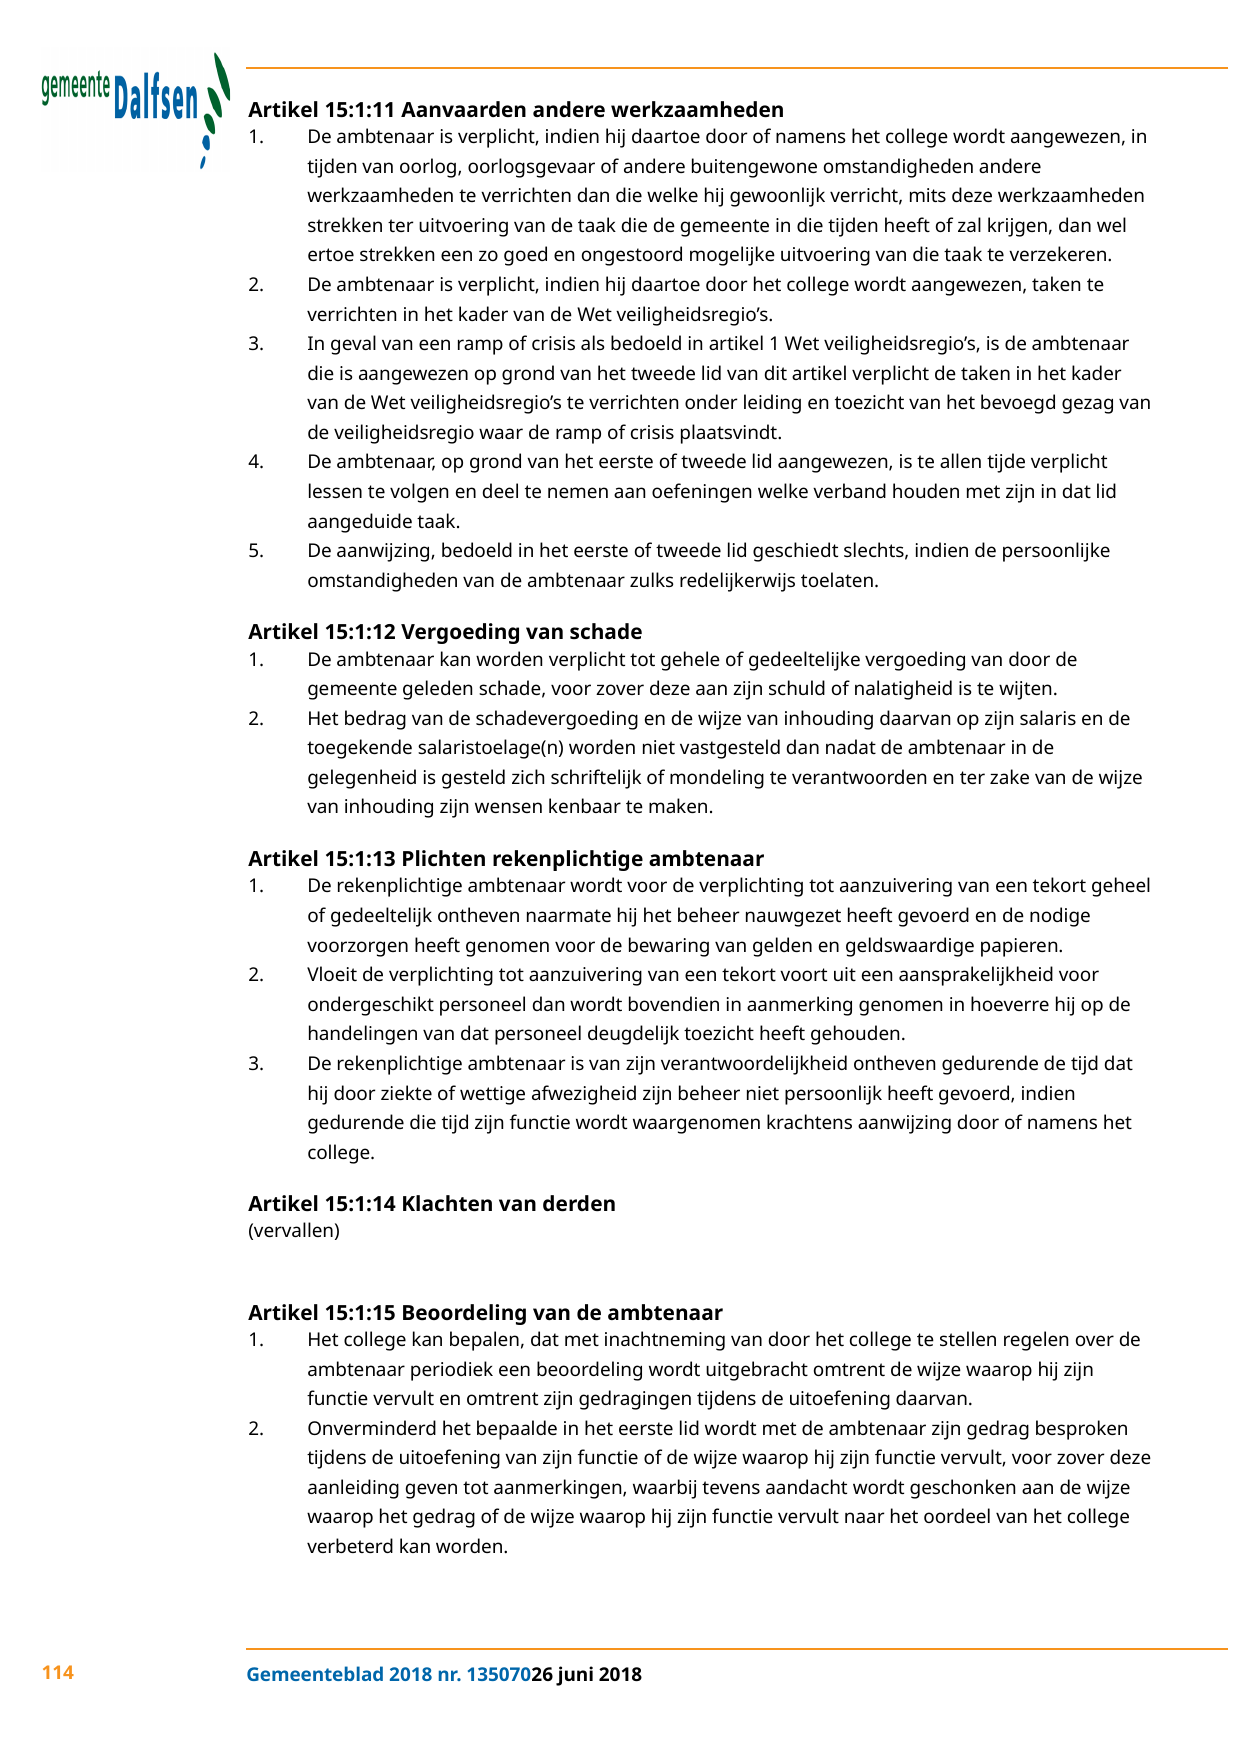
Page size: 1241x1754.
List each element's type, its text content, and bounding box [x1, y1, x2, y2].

text (vervallen) [248, 1218, 1152, 1243]
list De ambtenaar, op grond van het eerste of tweede lid aangewezen, is te allen tijde verplicht lessen te volgen en deel te nemen aan oefeningen welke verband houden met zijn in dat lid aangeduide taak. [248, 449, 1152, 533]
text Artikel 15:1:14 Klachten van derden [248, 1189, 1152, 1218]
list De ambtenaar is verplicht, indien hij daartoe door of namens het college wordt aangewezen, in tijden van oorlog, oorlogsgevaar of andere buitengewone omstandigheden andere werkzaamheden te verrichten dan die welke hij gewoonlijk verricht, mits deze werkzaamheden strekken ter uitvoering van de taak die de gemeente in die tijden heeft of zal krijgen, dan wel ertoe strekken een zo goed en ongestoord mogelijke uitvoering van die taak te verzekeren. [248, 123, 1152, 267]
text Artikel 15:1:11 Aanvaarden andere werkzaamheden [248, 95, 1152, 123]
list Het college kan bepalen, dat met inachtneming van door het college te stellen regelen over de ambtenaar periodiek een beoordeling wordt uitgebracht omtrent de wijze waarop hij zijn functie vervult en omtrent zijn gedragingen tijdens de uitoefening daarvan. [248, 1326, 1152, 1411]
list De ambtenaar kan worden verplicht tot gehele of gedeeltelijke vergoeding van door de gemeente geleden schade, voor zover deze aan zijn schuld of nalatigheid is te wijten. [248, 646, 1152, 701]
list De rekenplichtige ambtenaar is van zijn verantwoordelijkheid ontheven gedurende de tijd dat hij door ziekte of wettige afwezigheid zijn beheer niet persoonlijk heeft gevoerd, indien gedurende die tijd zijn functie wordt waargenomen krachtens aanwijzing door of namens het college. [248, 1050, 1152, 1164]
list Het bedrag van de schadevergoeding en de wijze van inhouding daarvan op zijn salaris en de toegekende salaristoelage(n) worden niet vastgesteld dan nadat de ambtenaar in de gelegenheid is gesteld zich schriftelijk of mondeling te verantwoorden en ter zake van de wijze van inhouding zijn wensen kenbaar te maken. [248, 705, 1152, 819]
list Onverminderd het bepaalde in het eerste lid wordt met de ambtenaar zijn gedrag besproken tijdens de uitoefening van zijn functie of de wijze waarop hij zijn functie vervult, voor zover deze aanleiding geven tot aanmerkingen, waarbij tevens aandacht wordt geschonken aan de wijze waarop het gedrag of de wijze waarop hij zijn functie vervult naar het oordeel van het college verbeterd kan worden. [248, 1415, 1152, 1559]
text Artikel 15:1:15 Beoordeling van de ambtenaar [248, 1298, 1152, 1326]
picture [41, 47, 231, 172]
list In geval van een ramp of crisis als bedoeld in artikel 1 Wet veiligheidsregio’s, is de ambtenaar die is aangewezen op grond van het tweede lid van dit artikel verplicht de taken in het kader van de Wet veiligheidsregio’s te verrichten onder leiding en toezicht van het bevoegd gezag van de veiligheidsregio waar de ramp of crisis plaatsvindt. [248, 330, 1152, 445]
list Vloeit de verplichting tot aanzuivering van een tekort voort uit een aansprakelijkheid voor ondergeschikt personeel dan wordt bovendien in aanmerking genomen in hoeverre hij op de handelingen van dat personeel deugdelijk toezicht heeft gehouden. [248, 961, 1152, 1046]
list De aanwijzing, bedoeld in het eerste of tweede lid geschiedt slechts, indien de persoonlijke omstandigheden van de ambtenaar zulks redelijkerwijs toelaten. [248, 537, 1152, 593]
list De ambtenaar is verplicht, indien hij daartoe door het college wordt aangewezen, taken te verrichten in het kader van de Wet veiligheidsregio’s. [248, 271, 1152, 326]
text Artikel 15:1:13 Plichten rekenplichtige ambtenaar [248, 844, 1152, 873]
text Artikel 15:1:12 Vergoeding van schade [248, 617, 1152, 646]
list De rekenplichtige ambtenaar wordt voor de verplichting tot aanzuivering van een tekort geheel of gedeeltelijk ontheven naarmate hij het beheer nauwgezet heeft gevoerd en de nodige voorzorgen heeft genomen voor de bewaring van gelden en geldswaardige papieren. [248, 873, 1152, 957]
